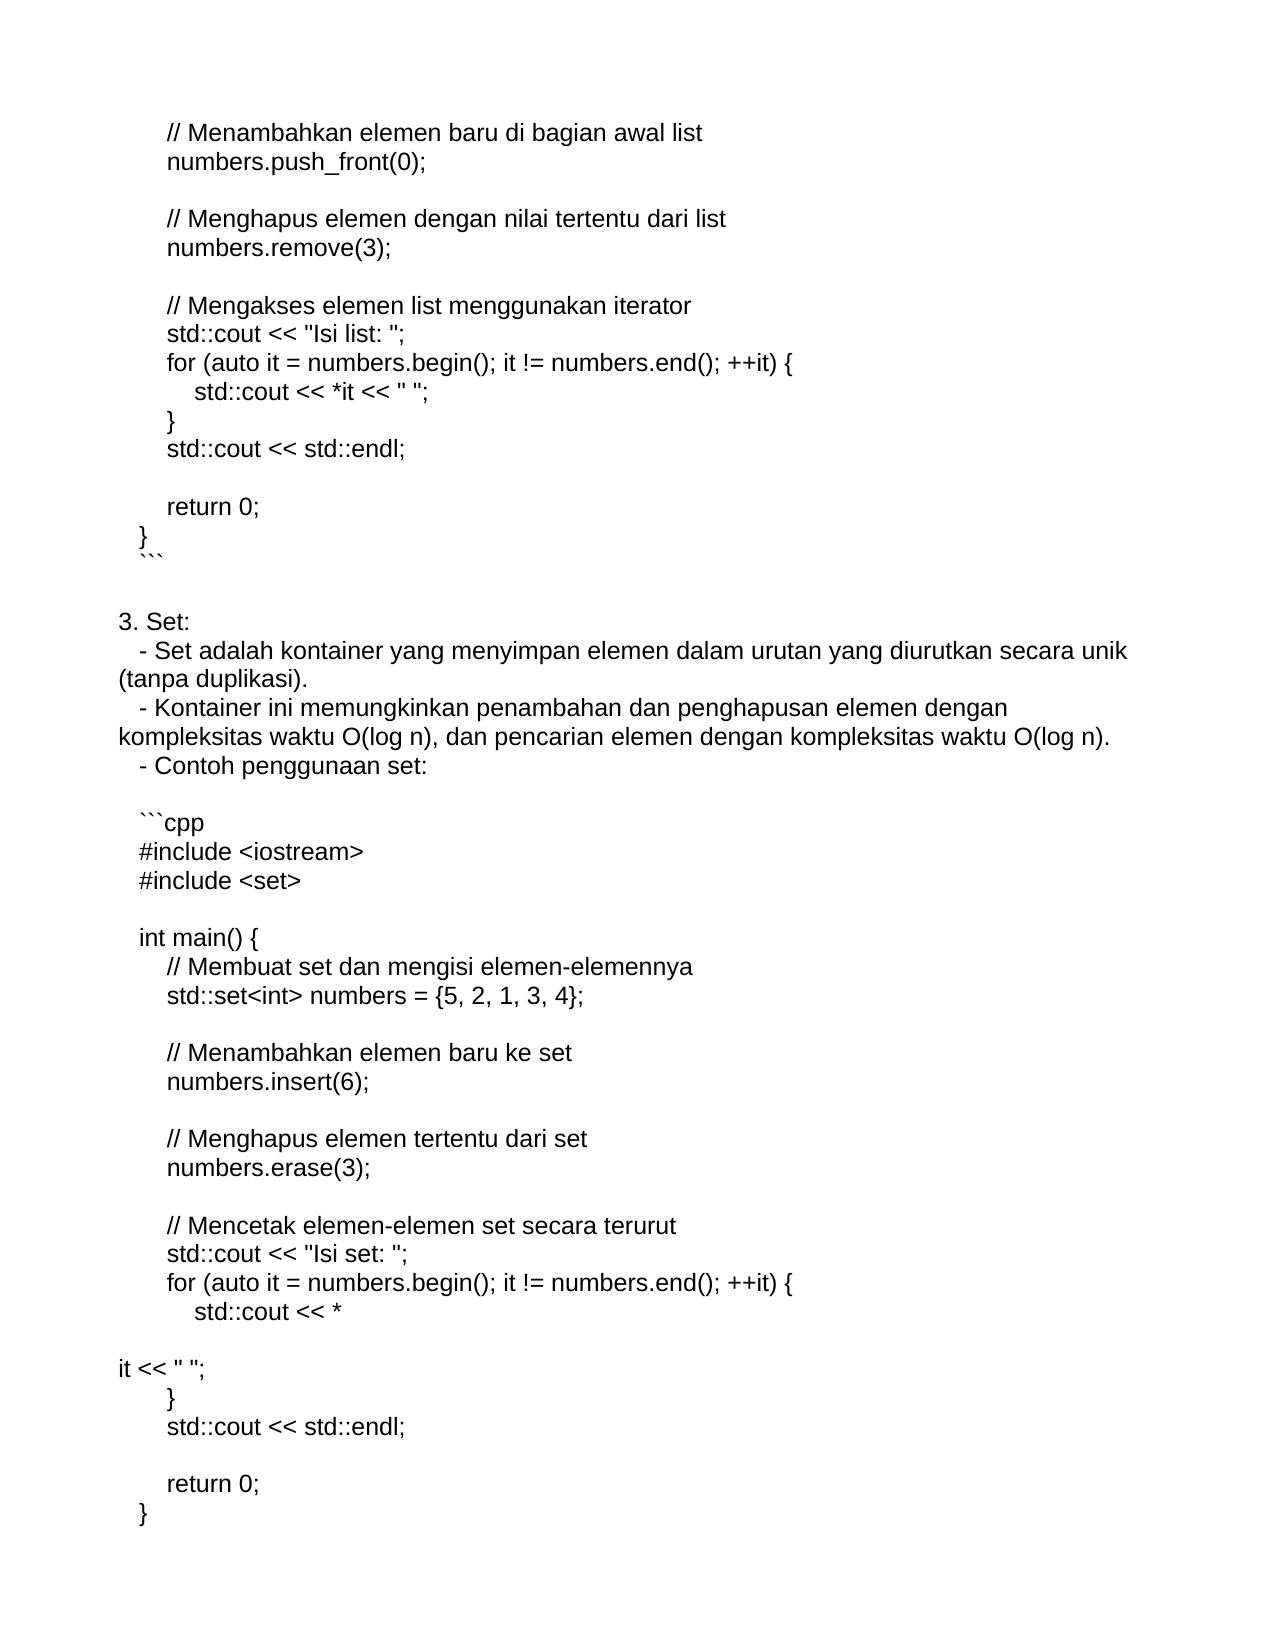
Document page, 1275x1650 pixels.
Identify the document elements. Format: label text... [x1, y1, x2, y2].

text } [118, 521, 1157, 549]
text std::cout << "Isi list: "; [118, 319, 1157, 348]
text - Set adalah kontainer yang menyimpan elemen dalam urutan yang diurutkan secara unik (tanpa duplikasi). [118, 636, 1157, 693]
text 3. Set: [118, 607, 1157, 636]
text // Menghapus elemen dengan nilai tertentu dari list [118, 204, 1157, 233]
text ```cpp [118, 808, 1157, 837]
text - Contoh penggunaan set: [118, 751, 1157, 779]
text return 0; [118, 492, 1157, 521]
text // Mengakses elemen list menggunakan iterator [118, 291, 1157, 319]
text it << " "; [118, 1354, 1157, 1383]
text std::cout << std::endl; [118, 434, 1157, 463]
text return 0; [118, 1469, 1157, 1498]
text numbers.remove(3); [118, 233, 1157, 262]
text } [118, 406, 1157, 434]
text - Kontainer ini memungkinkan penambahan dan penghapusan elemen dengan kompleksitas waktu O(log n), dan pencarian elemen dengan kompleksitas waktu O(log n). [118, 693, 1157, 751]
text // Mencetak elemen-elemen set secara terurut [118, 1211, 1157, 1239]
text #include <iostream> [118, 837, 1157, 866]
text for (auto it = numbers.begin(); it != numbers.end(); ++it) { [118, 1268, 1157, 1297]
text int main() { [118, 923, 1157, 952]
text // Menambahkan elemen baru di bagian awal list [118, 118, 1157, 147]
text ``` [118, 549, 1157, 578]
text numbers.insert(6); [118, 1067, 1157, 1096]
text } [118, 1383, 1157, 1412]
text // Membuat set dan mengisi elemen-elemennya [118, 952, 1157, 981]
text numbers.push_front(0); [118, 147, 1157, 176]
text std::cout << std::endl; [118, 1412, 1157, 1441]
text std::set<int> numbers = {5, 2, 1, 3, 4}; [118, 981, 1157, 1009]
text numbers.erase(3); [118, 1153, 1157, 1182]
text std::cout << *it << " "; [118, 377, 1157, 406]
text std::cout << * [118, 1297, 1157, 1326]
text for (auto it = numbers.begin(); it != numbers.end(); ++it) { [118, 348, 1157, 377]
text // Menghapus elemen tertentu dari set [118, 1124, 1157, 1153]
text #include <set> [118, 866, 1157, 894]
text std::cout << "Isi set: "; [118, 1239, 1157, 1268]
text } [118, 1498, 1157, 1527]
text // Menambahkan elemen baru ke set [118, 1038, 1157, 1067]
